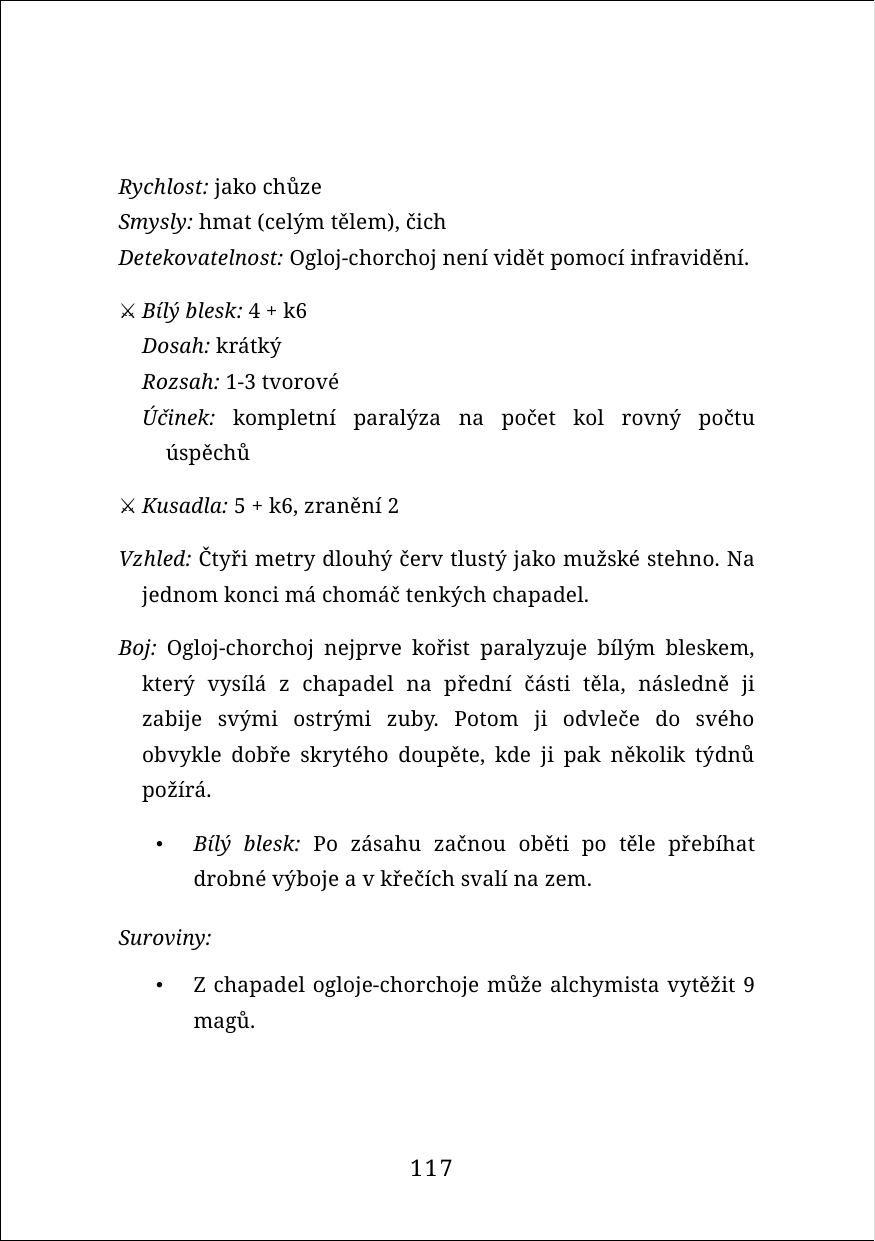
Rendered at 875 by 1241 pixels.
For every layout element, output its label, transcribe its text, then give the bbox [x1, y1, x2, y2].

text Smysly: hmat (celým tělem), čich [118, 207, 756, 236]
text Účinek: kompletní paralýza na počet kol rovný počtu úspěchů [142, 403, 756, 467]
text Rozsah: 1-3 tvorové [142, 367, 756, 396]
text Detekovatelnost: Ogloj-chorchoj není vidět pomocí infravidění. [118, 243, 756, 271]
text Rychlost: jako chůze [118, 172, 756, 200]
text Dosah: krátký [142, 332, 756, 360]
text ⚔ Bílý blesk: 4 + k6 [118, 296, 756, 324]
text Vzhled: Čtyři metry dlouhý červ tlustý jako mužské stehno. Na jednom konci má chomáč tenkých chapadel. [118, 544, 756, 608]
list Z chapadel ogloje-chorchoje může alchymista vytěžit 9 magů. [156, 971, 756, 1034]
text Boj: Ogloj-chorchoj nejprve kořist paralyzuje bílým bleskem, který vysílá z chapadel na přední části těla, následně ji zabije svými ostrými zuby. Potom ji odvleče do svého obvykle dobře skrytého doupěte, kde ji pak několik týdnů požírá. [118, 633, 756, 804]
list Bílý blesk: Po zásahu začnou oběti po těle přebíhat drobné výboje a v křečích svalí na zem. [156, 829, 756, 893]
text Suroviny: [118, 923, 756, 952]
text ⚔ Kusadla: 5 + k6, zranění 2 [118, 491, 756, 520]
